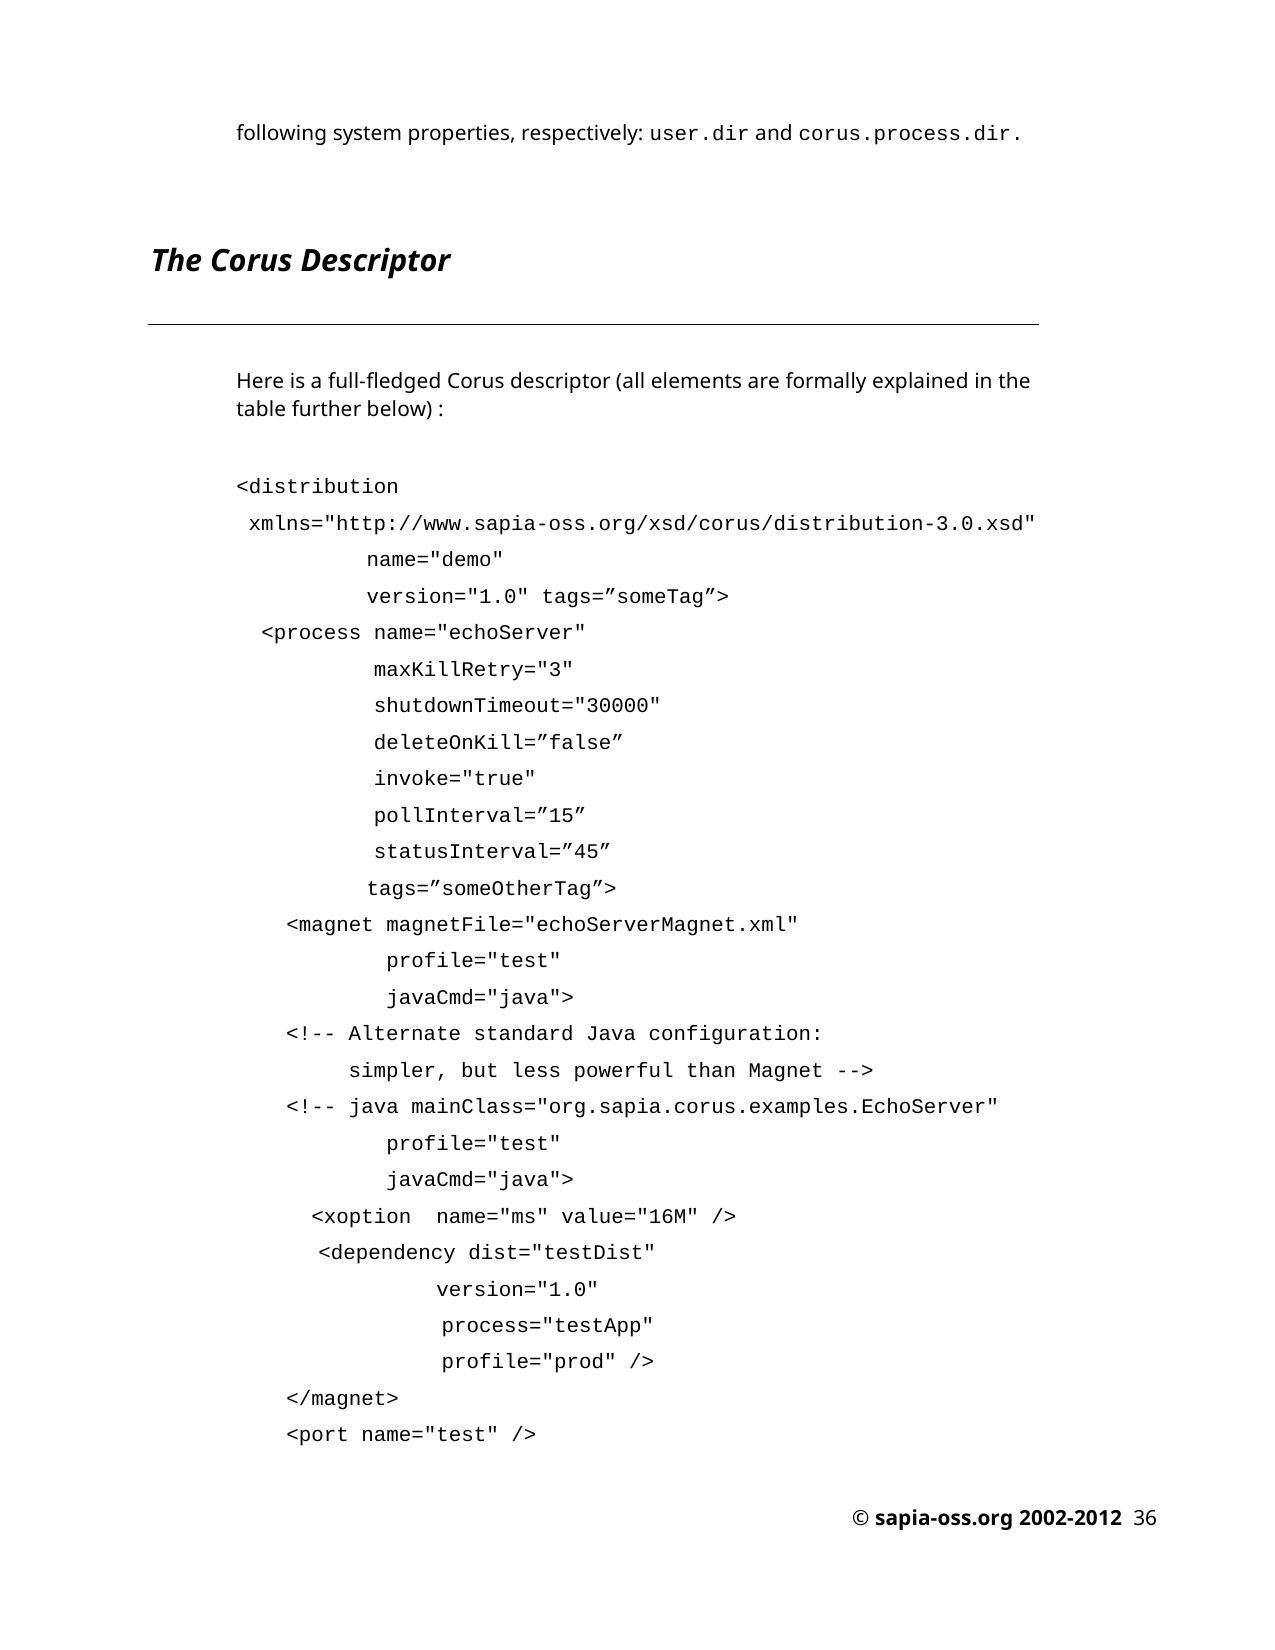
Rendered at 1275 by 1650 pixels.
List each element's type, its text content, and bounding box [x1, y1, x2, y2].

text <port name="test" /> [236, 1424, 1039, 1448]
subtitle The Corus Descriptor [148, 236, 1039, 324]
text profile="test" [236, 950, 1039, 974]
text following system properties, respectively: user.dir and corus.process.dir. [236, 118, 1039, 147]
text Here is a full-fledged Corus descriptor (all elements are formally explained in the table further below) : [236, 366, 1039, 423]
text name="demo" [236, 549, 1039, 573]
text <!-- java mainClass="org.sapia.corus.examples.EchoServer" [236, 1096, 1039, 1120]
text <distribution [236, 476, 1039, 500]
text maxKillRetry="3" [236, 659, 1039, 683]
text <xoption name="ms" value="16M" /> [236, 1206, 1039, 1229]
text profile="prod" /> [236, 1351, 1039, 1375]
text tags=”someOtherTag”> [236, 877, 1039, 901]
text <process name="echoServer" [236, 622, 1039, 646]
text process="testApp" [236, 1315, 1039, 1339]
text simpler, but less powerful than Magnet --> [118, 1060, 1039, 1084]
text <dependency dist="testDist" [118, 1242, 1039, 1266]
text invoke="true" [236, 768, 1039, 792]
text shutdownTimeout="30000" [236, 695, 1039, 719]
text version="1.0" tags=”someTag”> [236, 586, 1039, 610]
text <!-- Alternate standard Java configuration: [118, 1023, 1039, 1047]
text version="1.0" [236, 1278, 1039, 1302]
text xmlns="http://www.sapia-oss.org/xsd/corus/distribution-3.0.xsd" [118, 513, 1039, 537]
text statusInterval=”45” [236, 841, 1039, 865]
text javaCmd="java"> [236, 987, 1039, 1011]
text pollInterval=”15” [236, 804, 1039, 828]
text javaCmd="java"> [236, 1169, 1039, 1193]
text deleteOnKill=”false” [236, 732, 1039, 756]
text </magnet> [236, 1388, 1039, 1412]
text <magnet magnetFile="echoServerMagnet.xml" [236, 914, 1039, 938]
text profile="test" [236, 1133, 1039, 1157]
